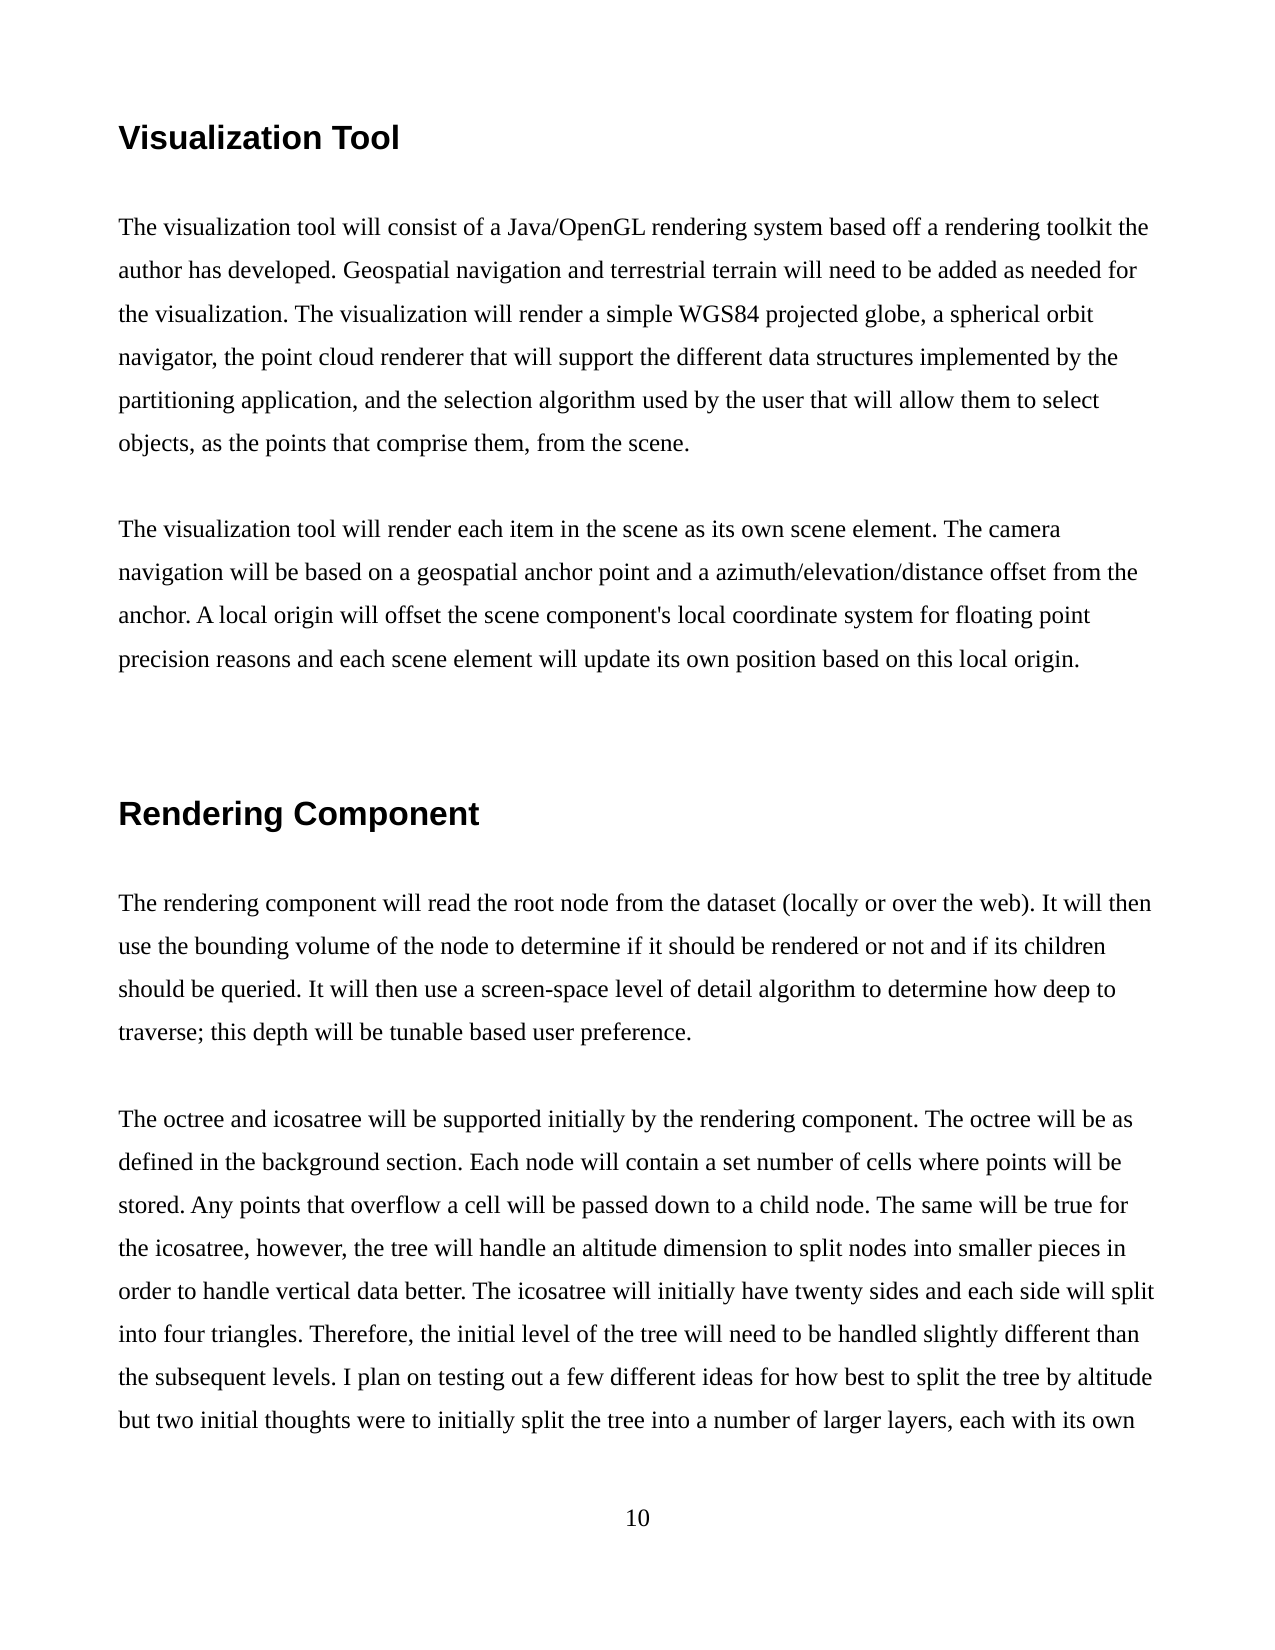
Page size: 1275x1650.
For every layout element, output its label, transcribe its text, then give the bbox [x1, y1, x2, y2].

text The octree and icosatree will be supported initially by the rendering component. The octree will be as defined in the background section. Each node will contain a set number of cells where points will be stored. Any points that overflow a cell will be passed down to a child node. The same will be true for the icosatree, however, the tree will handle an altitude dimension to split nodes into smaller pieces in order to handle vertical data better. The icosatree will initially have twenty sides and each side will split into four triangles. Therefore, the initial level of the tree will need to be handled slightly different than the subsequent levels. I plan on testing out a few different ideas for how best to split the tree by altitude but two initial thoughts were to initially split the tree into a number of larger layers, each with its own [118, 1104, 1157, 1434]
subtitle Visualization Tool [118, 118, 1157, 157]
text The rendering component will read the root node from the dataset (locally or over the web). It will then use the bounding volume of the node to determine if it should be rendered or not and if its children should be queried. It will then use a screen-space level of detail algorithm to determine how deep to traverse; this depth will be tunable based user preference. [118, 888, 1157, 1046]
text The visualization tool will render each item in the scene as its own scene element. The camera navigation will be based on a geospatial anchor point and a azimuth/elevation/distance offset from the anchor. A local origin will offset the scene component's local coordinate system for floating point precision reasons and each scene element will update its own position based on this local origin. [118, 514, 1157, 672]
text The visualization tool will consist of a Java/OpenGL rendering system based off a rendering toolkit the author has developed. Geospatial navigation and terrestrial terrain will need to be added as needed for the visualization. The visualization will render a simple WGS84 projected globe, a spherical orbit navigator, the point cloud renderer that will support the different data structures implemented by the partitioning application, and the selection algorithm used by the user that will allow them to select objects, as the points that comprise them, from the scene. [118, 212, 1157, 457]
subtitle Rendering Component [118, 794, 1157, 832]
